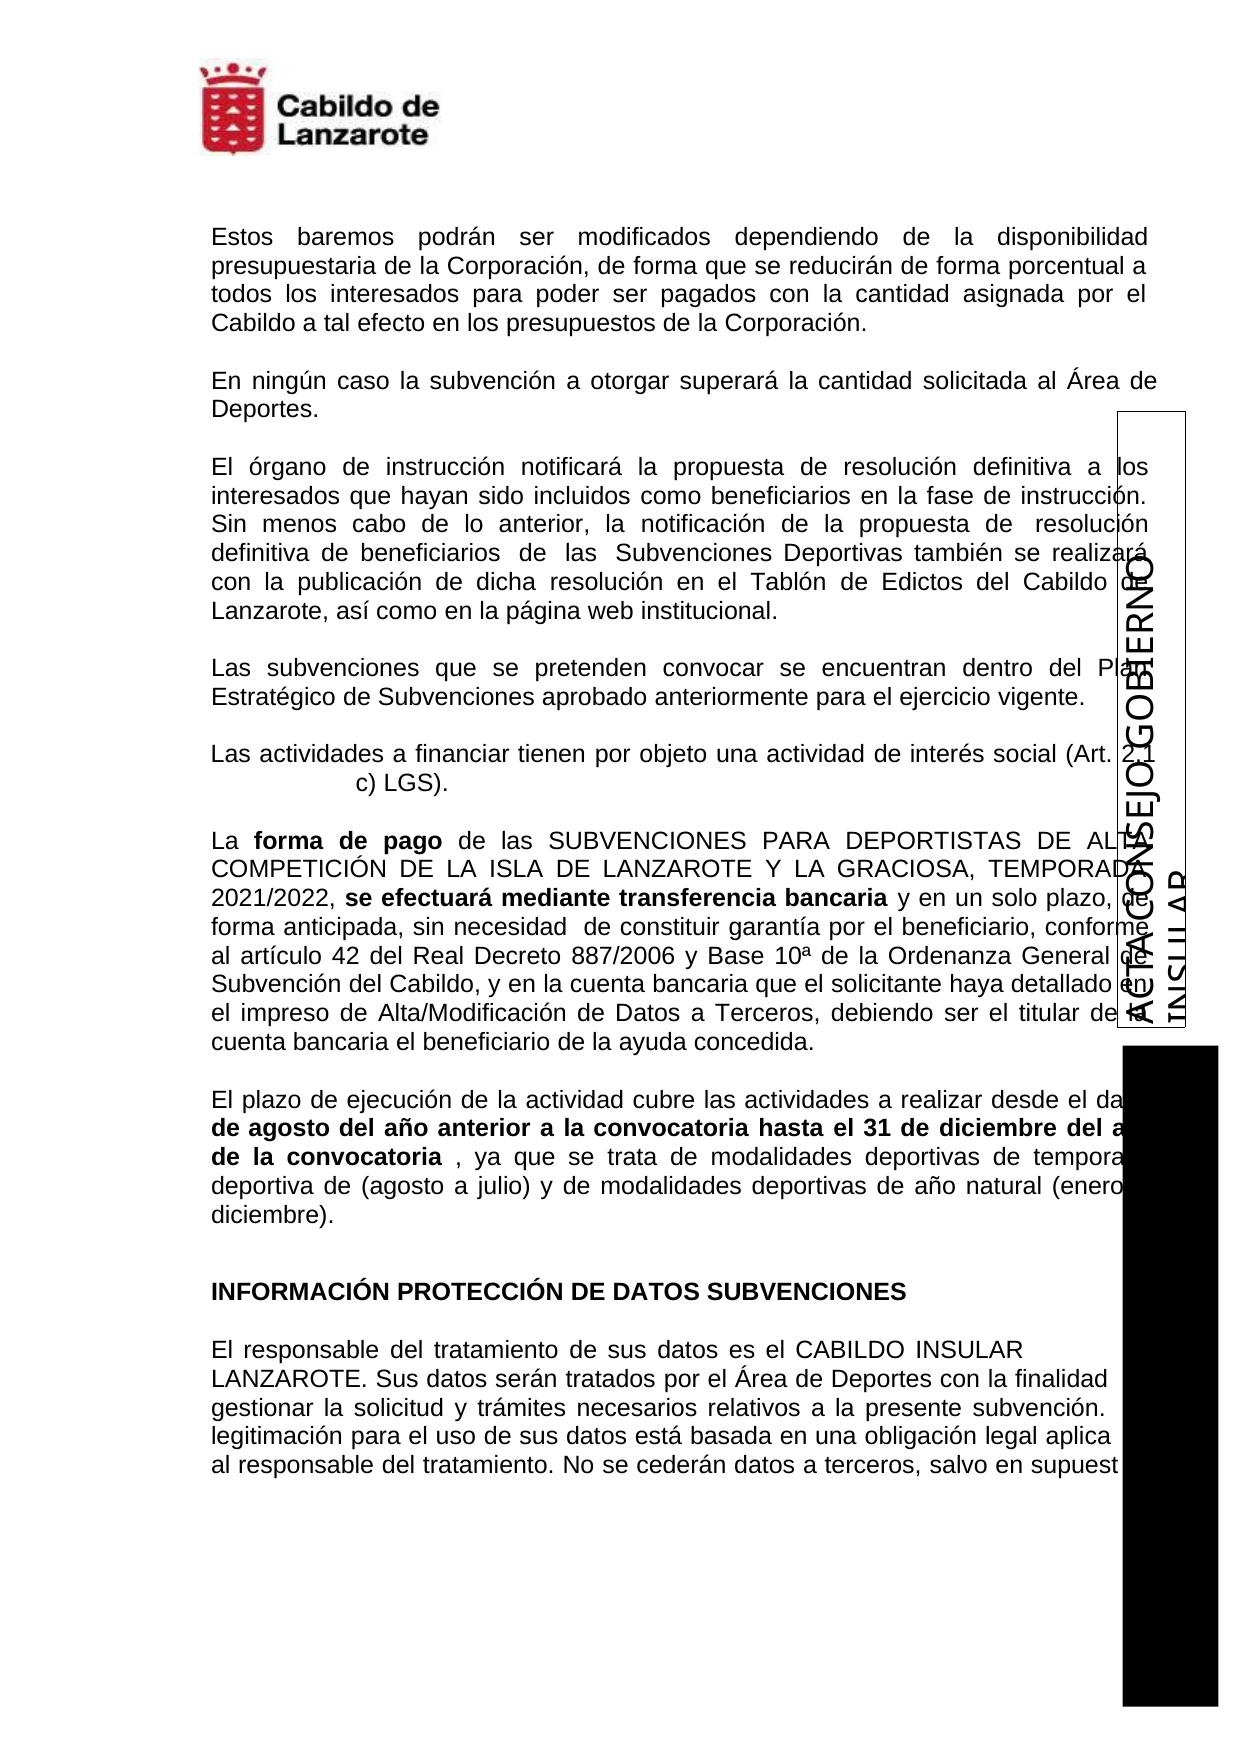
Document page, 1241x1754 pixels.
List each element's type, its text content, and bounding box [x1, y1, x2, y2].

text Estos baremos podrán ser modificados dependiendo de la disponibilidad presupuestaria de la Corporación, de forma que se reducirán de forma porcentual a todos los interesados para poder ser pagados con la cantidad asignada por el Cabildo a tal efecto en los presupuestos de la Corporación. [211, 222, 1149, 337]
picture [198, 58, 441, 156]
text ACTA CONSEJO GOBIERNO INSULAR [1118, 413, 1183, 1027]
text La forma de pago de las SUBVENCIONES PARA DEPORTISTAS DE ALTA COMPETICIÓN DE LA ISLA DE LANZAROTE Y LA GRACIOSA, TEMPORADA [211, 826, 1150, 883]
text El plazo de ejecución de la actividad cubre las actividades a realizar desde el da de agosto del año anterior a la convocatoria hasta el 31 de diciembre del a de la convocatoria , ya que se trata de modalidades deportivas de tempora deportiva de (agosto a julio) y de modalidades deportivas de año natural (enero diciembre). [211, 1084, 1126, 1228]
text Las subvenciones que se pretenden convocar se encuentran dentro del Plan Estratégico de Subvenciones aprobado anteriormente para el ejercicio vigente. [211, 653, 1148, 711]
text El responsable del tratamiento de sus datos es el CABILDO INSULAR LANZAROTE. Sus datos serán tratados por el Área de Deportes con la finalidad gestionar la solicitud y trámites necesarios relativos a la presente subvención. legitimación para el uso de sus datos está basada en una obligación legal aplica al responsable del tratamiento. No se cederán datos a terceros, salvo en supuest [211, 1335, 1127, 1479]
subtitle INFORMACIÓN PROTECCIÓN DE DATOS SUBVENCIONES [211, 1276, 1240, 1305]
text El órgano de instrucción notificará la propuesta de resolución definitiva a los interesados que hayan sido incluidos como beneficiarios en la fase de instrucción. Sin menos cabo de lo anterior, la notificación de la propuesta de resolución definitiva de beneficiarios de las Subvenciones Deportivas también se realizará con la publicación de dicha resolución en el Tablón de Edictos del Cabildo de Lanzarote, así como en la página web institucional. [211, 452, 1149, 624]
text En ningún caso la subvención a otorgar superará la cantidad solicitada al Área de Deportes. [211, 366, 1160, 423]
text 2021/2022, se efectuará mediante transferencia bancaria y en un solo plazo, de forma anticipada, sin necesidad de constituir garantía por el beneficiario, conforme al artículo 42 del Real Decreto 887/2006 y Base 10ª de la Ordenanza General de Subvención del Cabildo, y en la cuenta bancaria que el solicitante haya detallado en el impreso de Alta/Modificación de Datos a Terceros, debiendo ser el titular de la cuenta bancaria el beneficiario de la ayuda concedida. [211, 883, 1150, 1056]
text Las actividades a financiar tienen por objeto una actividad de interés social (Art. 2.1 c) LGS). [210, 739, 1161, 797]
